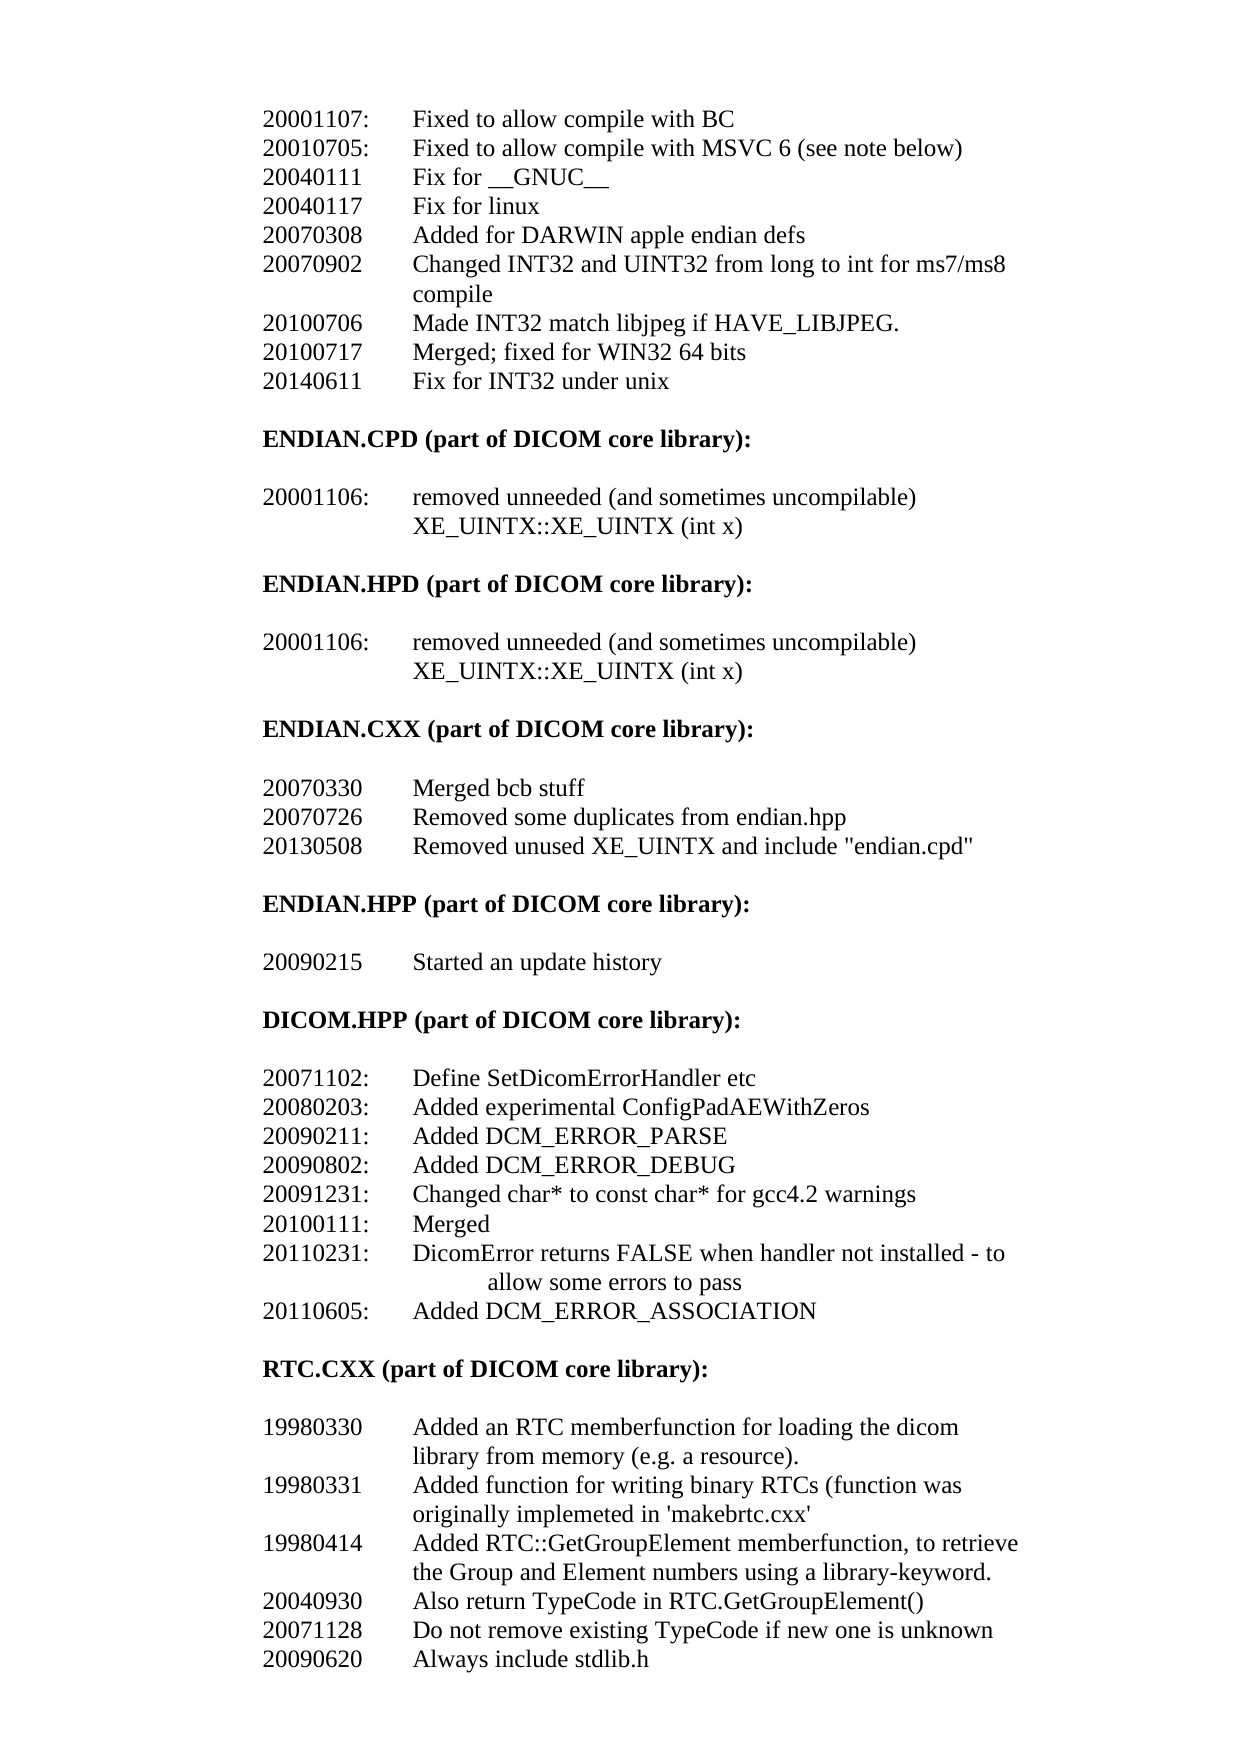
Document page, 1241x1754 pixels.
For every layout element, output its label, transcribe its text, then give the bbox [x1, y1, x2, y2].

text 20090802: Added DCM_ERROR_DEBUG [262, 1150, 1053, 1179]
text DICOM.HPP (part of DICOM core library): [262, 1005, 1053, 1034]
text 20040111 Fix for __GNUC__ [187, 162, 1053, 191]
text library from memory (e.g. a resource). [262, 1441, 1053, 1470]
text 20070726 Removed some duplicates from endian.hpp [262, 802, 1053, 831]
text 20070902 Changed INT32 and UINT32 from long to int for ms7/ms8 compile [262, 249, 1053, 307]
text 20100706 Made INT32 match libjpeg if HAVE_LIBJPEG. [262, 307, 1053, 337]
text 20071102: Define SetDicomErrorHandler etc [262, 1063, 1053, 1092]
text 20001107: Fixed to allow compile with BC [262, 104, 1053, 133]
text 20140611 Fix for INT32 under unix [262, 366, 1053, 395]
text 19980331 Added function for writing binary RTCs (function was [262, 1470, 1053, 1499]
text 20090620 Always include stdlib.h [262, 1644, 1053, 1673]
text 20100111: Merged [262, 1208, 1053, 1237]
text 19980414 Added RTC::GetGroupElement memberfunction, to retrieve [262, 1528, 1053, 1557]
text 20040117 Fix for linux [187, 191, 1053, 220]
text originally implemeted in 'makebrtc.cxx' [262, 1499, 1053, 1528]
text 20110605: Added DCM_ERROR_ASSOCIATION [262, 1296, 1053, 1325]
text 20100717 Merged; fixed for WIN32 64 bits [262, 337, 1053, 366]
text 20110231: DicomError returns FALSE when handler not installed - to allow some errors to pass [262, 1237, 1053, 1296]
text ENDIAN.HPP (part of DICOM core library): [262, 889, 1053, 918]
text 20010705: Fixed to allow compile with MSVC 6 (see note below) [187, 133, 1053, 162]
text 20001106: removed unneeded (and sometimes uncompilable) XE_UINTX::XE_UINTX (int x) [262, 482, 1053, 540]
text ENDIAN.HPD (part of DICOM core library): [262, 569, 1053, 598]
text 20040930 Also return TypeCode in RTC.GetGroupElement() [262, 1586, 1053, 1615]
text 20070330 Merged bcb stuff [262, 772, 1053, 802]
text 20071128 Do not remove existing TypeCode if new one is unknown [262, 1615, 1053, 1644]
text RTC.CXX (part of DICOM core library): [262, 1354, 1053, 1383]
text ENDIAN.CXX (part of DICOM core library): [262, 714, 1053, 743]
text 20090215 Started an update history [262, 947, 1053, 976]
text ENDIAN.CPD (part of DICOM core library): [262, 424, 1053, 453]
text 19980330 Added an RTC memberfunction for loading the dicom [262, 1412, 1053, 1441]
text the Group and Element numbers using a library-keyword. [262, 1557, 1053, 1586]
text 20001106: removed unneeded (and sometimes uncompilable) XE_UINTX::XE_UINTX (int x) [262, 627, 1053, 685]
text 20080203: Added experimental ConfigPadAEWithZeros [262, 1092, 1053, 1121]
text 20090211: Added DCM_ERROR_PARSE [262, 1121, 1053, 1150]
text 20130508 Removed unused XE_UINTX and include "endian.cpd" [262, 831, 1053, 860]
text 20070308 Added for DARWIN apple endian defs [187, 220, 1053, 249]
text 20091231: Changed char* to const char* for gcc4.2 warnings [262, 1179, 1053, 1208]
